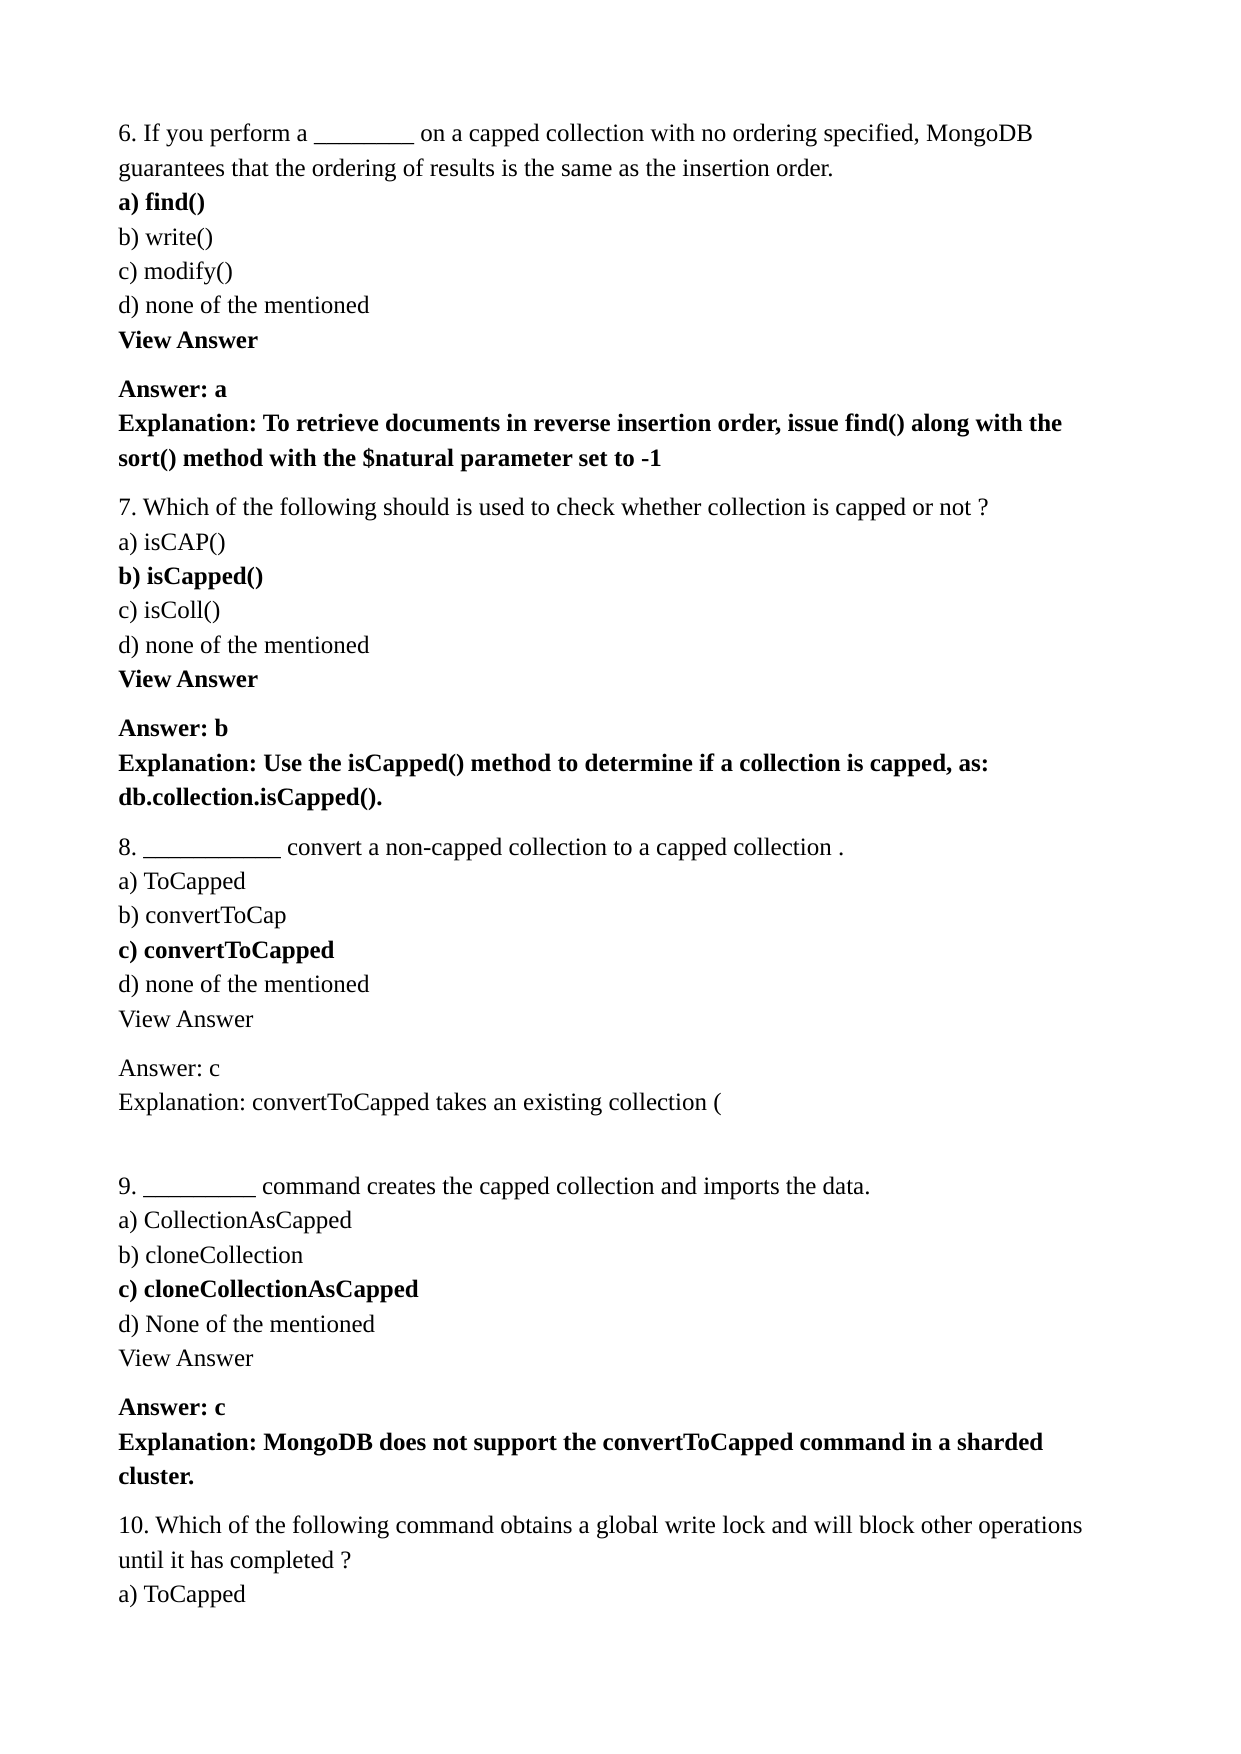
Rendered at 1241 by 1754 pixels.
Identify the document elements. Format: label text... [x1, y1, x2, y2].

text 6. If you perform a ________ on a capped collection with no ordering specified, MongoDB guarantees that the ordering of results is the same as the insertion order. a) find() b) write() c) modify() d) none of the mentioned View Answer [118, 118, 1122, 354]
text Answer: c Explanation: convertToCapped takes an existing collection ( [118, 1053, 1122, 1151]
text 9. _________ command creates the capped collection and imports the data. a) CollectionAsCapped b) cloneCollection c) cloneCollectionAsCapped d) None of the mentioned View Answer [118, 1171, 1122, 1372]
text Answer: b Explanation: Use the isCapped() method to determine if a collection is capped, as: db.collection.isCapped(). [118, 713, 1122, 811]
text Answer: a Explanation: To retrieve documents in reverse insertion order, issue find() along with the sort() method with the $natural parameter set to -1 [118, 374, 1122, 472]
text Answer: c Explanation: MongoDB does not support the convertToCapped command in a sharded cluster. [118, 1392, 1122, 1490]
text 7. Which of the following should is used to check whether collection is capped or not ? a) isCAP() b) isCapped() c) isColl() d) none of the mentioned View Answer [118, 492, 1122, 693]
text 10. Which of the following command obtains a global write lock and will block other operations until it has completed ? a) ToCapped [118, 1511, 1122, 1608]
text 8. ___________ convert a non-capped collection to a capped collection . a) ToCapped b) convertToCap c) convertToCapped d) none of the mentioned View Answer [118, 832, 1122, 1033]
